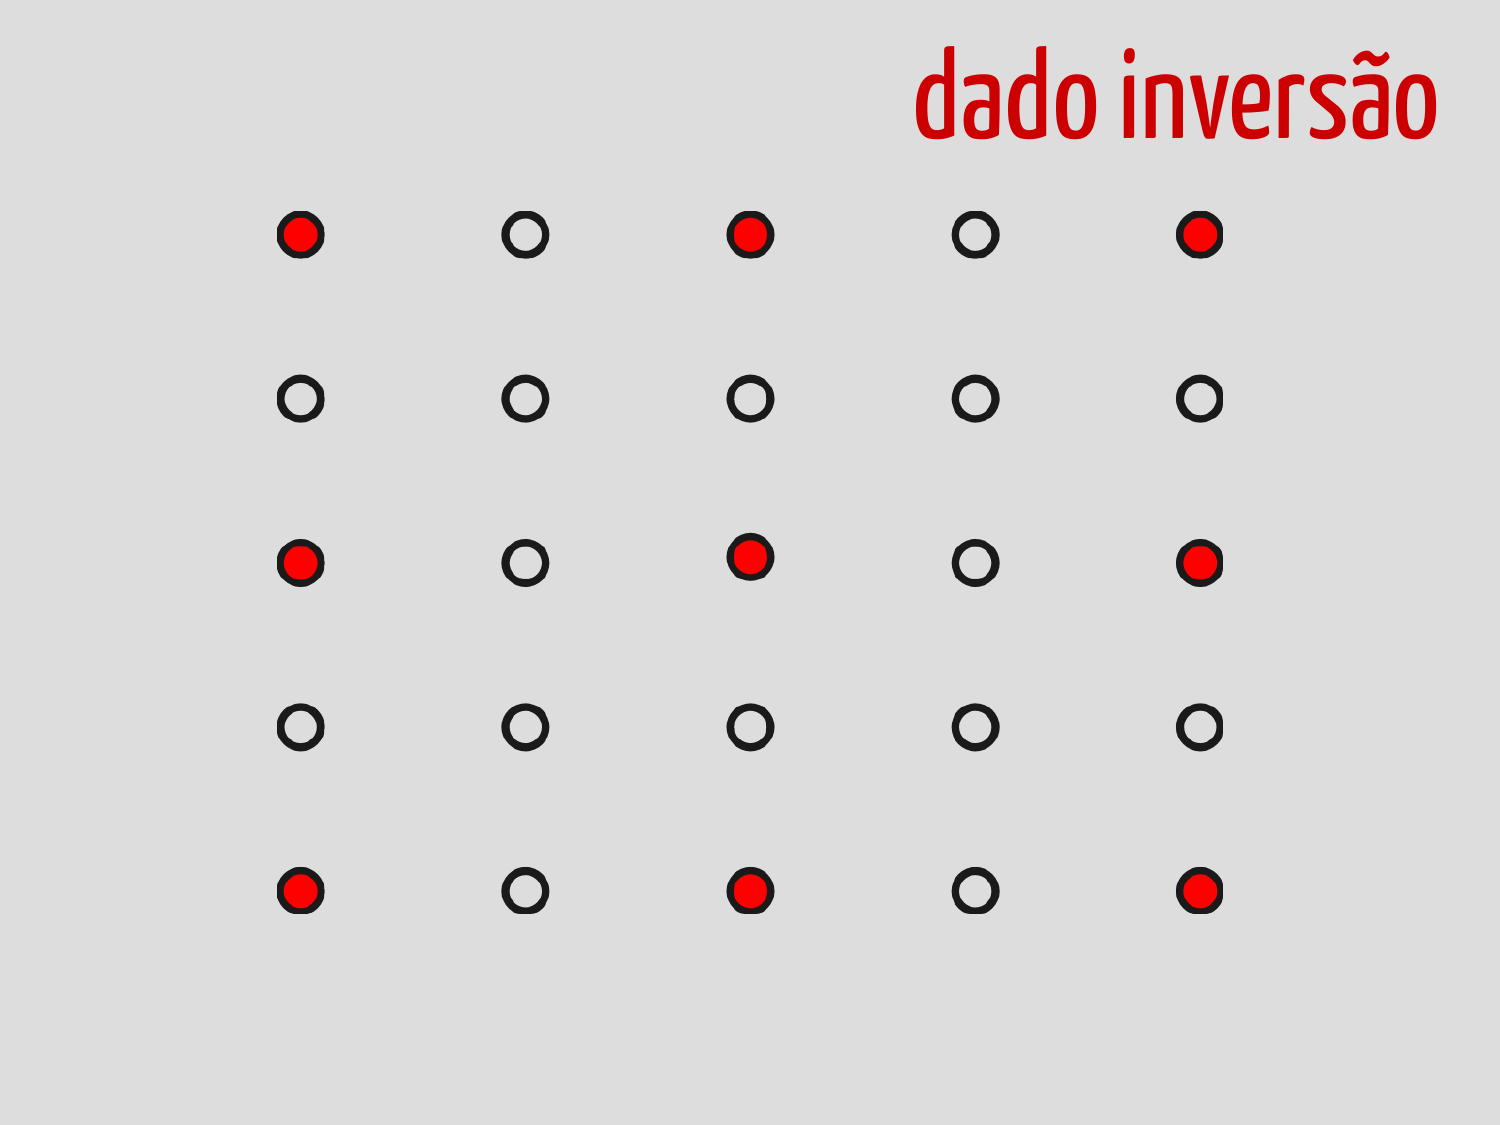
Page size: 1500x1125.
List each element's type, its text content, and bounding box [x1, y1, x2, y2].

text_box dado inversão [897, 11, 1500, 201]
picture [277, 211, 1223, 914]
